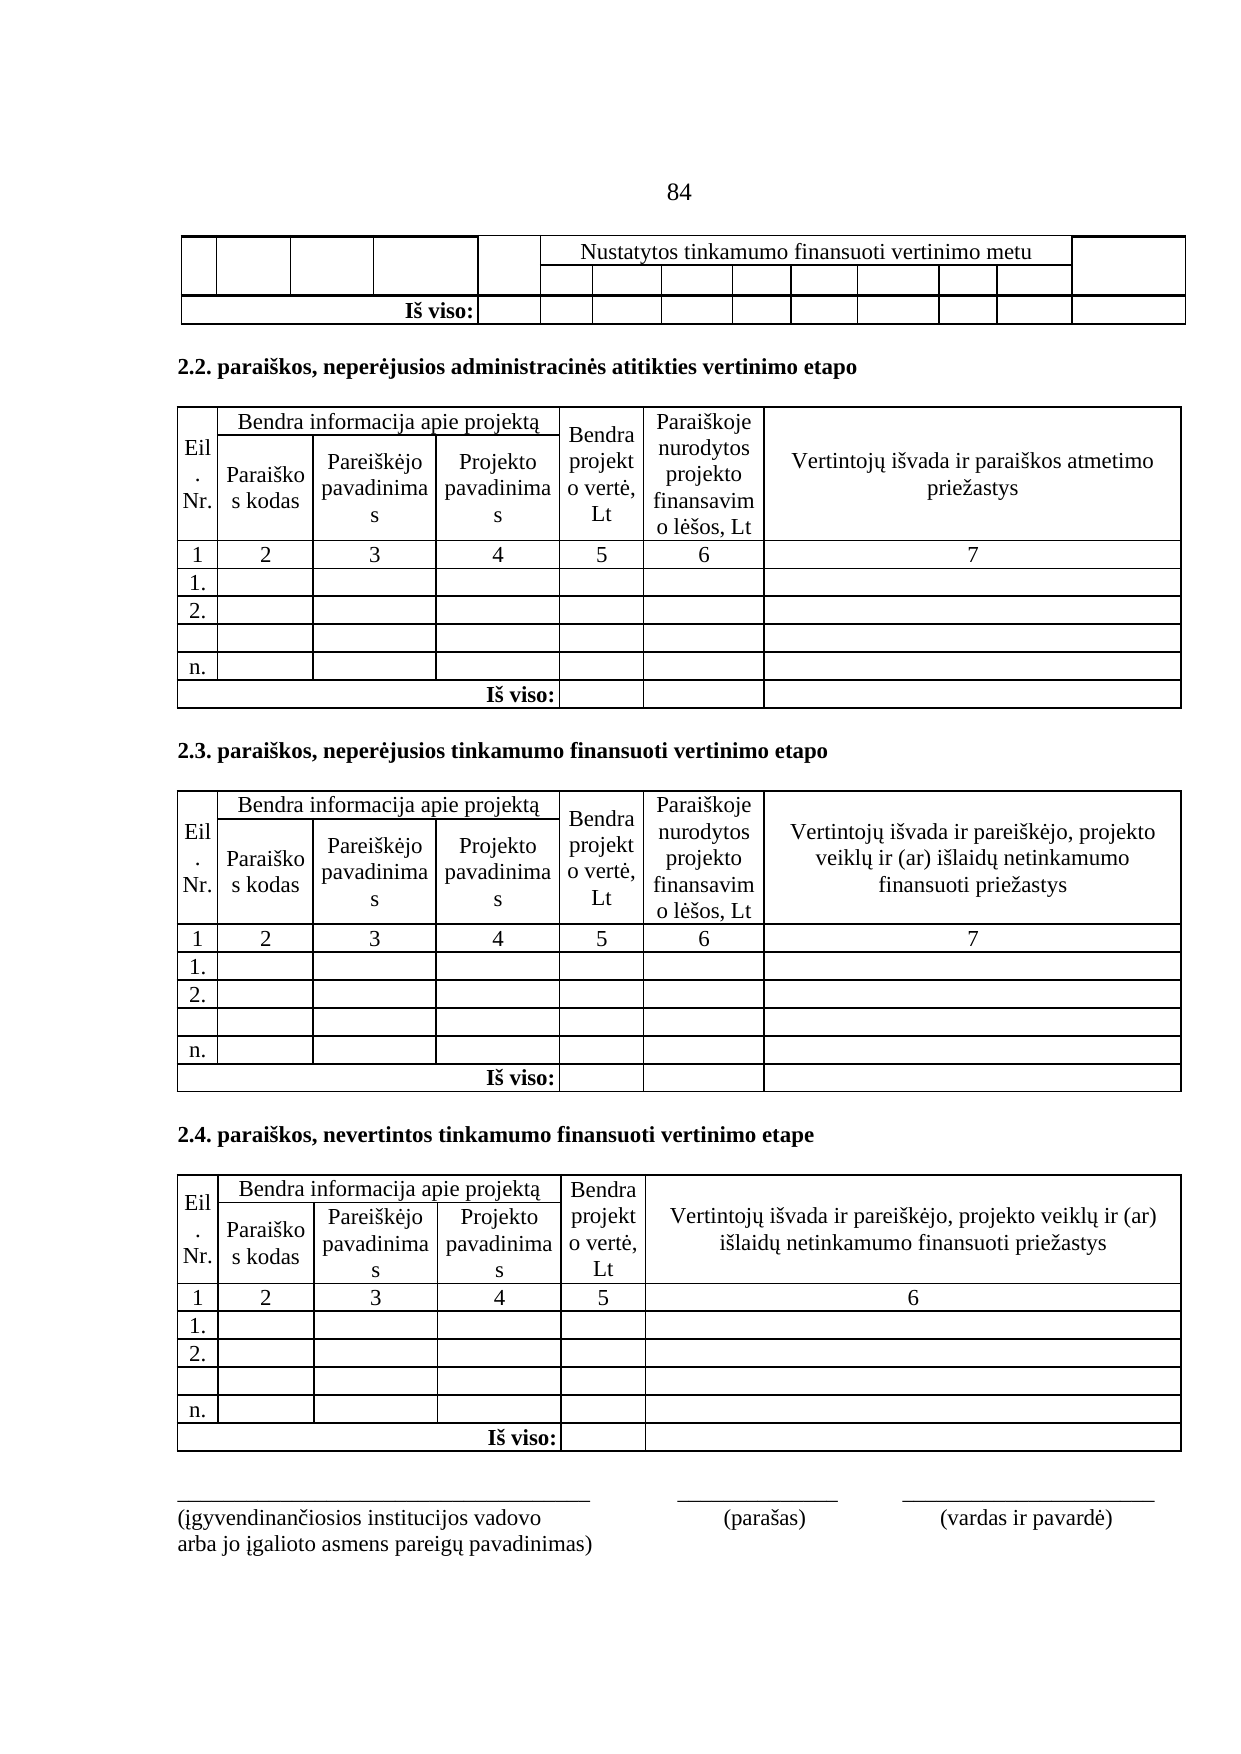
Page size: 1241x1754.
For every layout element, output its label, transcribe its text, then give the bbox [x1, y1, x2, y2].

table_cell Projekto pavadinimas [437, 820, 559, 923]
table_cell [219, 1312, 313, 1338]
table_cell Iš viso: [178, 1424, 560, 1450]
table_cell [562, 1312, 645, 1338]
table_cell Pareiškėjo pavadinimas [315, 1203, 437, 1282]
table_cell [437, 1009, 559, 1035]
table_cell [562, 1368, 645, 1394]
table_header Vertintojų išvada ir paraiškos atmetimo priežastys [765, 408, 1180, 539]
table_cell 2 [218, 541, 312, 567]
table_cell 6 [644, 925, 763, 951]
table_header Bendra projekto vertė, Lt [560, 792, 643, 923]
table_header Bendra informacija apie projektą [218, 792, 559, 818]
table_cell n. [178, 1396, 217, 1422]
table_header Paraiškoje nurodytos projekto finansavimo lėšos, Lt [644, 792, 763, 923]
table_cell [646, 1396, 1180, 1422]
table_cell [437, 569, 559, 595]
table_cell Iš viso: [178, 1065, 559, 1091]
table_cell [218, 597, 312, 623]
table_cell [593, 297, 661, 323]
table_cell [765, 569, 1180, 595]
table_cell [314, 981, 435, 1007]
table_cell [314, 953, 435, 979]
table_cell 1 [178, 541, 217, 567]
table_cell 3 [315, 1284, 437, 1310]
table_header Bendra projekto vertė, Lt [560, 408, 643, 539]
table_cell 2 [219, 1284, 313, 1310]
table_cell [218, 653, 312, 679]
table_cell [219, 1340, 313, 1366]
table_cell [314, 569, 435, 595]
table_cell [940, 297, 996, 323]
table_cell [765, 953, 1180, 979]
table_cell [792, 266, 857, 294]
table_cell Iš viso: [182, 297, 477, 323]
table_cell [1073, 238, 1185, 294]
table_cell [218, 1009, 312, 1035]
table_cell [541, 266, 592, 294]
table_cell [218, 981, 312, 1007]
table_header Bendra informacija apie projektą [219, 1176, 560, 1202]
table_cell Paraiškos kodas [218, 436, 312, 539]
table_cell [644, 1037, 763, 1063]
table_header Eil. Nr. [178, 408, 217, 539]
table_cell [374, 238, 477, 294]
table_cell [437, 953, 559, 979]
table_cell 6 [644, 541, 763, 567]
table_cell 6 [646, 1284, 1180, 1310]
table_cell [291, 238, 373, 294]
table_cell [765, 681, 1180, 707]
table_cell Pareiškėjo pavadinimas [314, 436, 435, 539]
table_cell Projekto pavadinimas [438, 1203, 560, 1282]
table_cell [315, 1312, 437, 1338]
text (įgyvendinančiosios institucijos vadovo (parašas) (vardas ir pavardė) [177, 1504, 1181, 1531]
table_cell 1 [178, 1284, 217, 1310]
table_cell [314, 1009, 435, 1035]
table_cell 2 [218, 925, 312, 951]
text ____________________________________ ______________ ______________________ [177, 1478, 1181, 1504]
table_cell 1. [178, 1312, 217, 1338]
table_cell [765, 981, 1180, 1007]
table_cell [646, 1340, 1180, 1366]
table_cell [438, 1368, 560, 1394]
table_cell [858, 266, 938, 294]
table_cell [479, 236, 540, 294]
table_cell Nustatytos tinkamumo finansuoti vertinimo metu [541, 236, 1071, 264]
table_cell [644, 597, 763, 623]
table_cell [562, 1424, 645, 1450]
table_cell [858, 297, 938, 323]
table_cell 7 [765, 925, 1180, 951]
table_header Eil. Nr. [178, 1176, 217, 1282]
table_cell [217, 238, 290, 294]
table_cell [218, 1037, 312, 1063]
table_cell [437, 625, 559, 651]
table_cell [644, 625, 763, 651]
table_cell [218, 953, 312, 979]
table_cell [437, 597, 559, 623]
table_cell [765, 653, 1180, 679]
table_cell [315, 1396, 437, 1422]
table_cell [646, 1424, 1180, 1450]
table_cell [644, 1009, 763, 1035]
table_header Bendra informacija apie projektą [218, 408, 559, 434]
table_cell [437, 981, 559, 1007]
table_cell [178, 1368, 217, 1394]
table_cell [765, 625, 1180, 651]
table_cell 2. [178, 1340, 217, 1366]
table_header Eil. Nr. [178, 792, 217, 923]
table_cell 7 [765, 541, 1180, 567]
table_cell [314, 1037, 435, 1063]
text 2.3. paraiškos, neperėjusios tinkamumo finansuoti vertinimo etapo [177, 737, 1181, 764]
table_cell [1073, 297, 1185, 323]
table_cell [560, 597, 643, 623]
table_cell [438, 1396, 560, 1422]
table_cell n. [178, 653, 217, 679]
table_cell 1 [178, 925, 217, 951]
table_cell 3 [314, 541, 435, 567]
table_cell [560, 1065, 643, 1091]
table_cell [765, 1037, 1180, 1063]
table_cell [998, 297, 1071, 323]
table_cell [479, 297, 540, 323]
table_cell 1. [178, 569, 217, 595]
table_cell [593, 266, 661, 294]
table_cell [314, 653, 435, 679]
table_cell [765, 1009, 1180, 1035]
table_cell [560, 569, 643, 595]
table_header Paraiškoje nurodytos projekto finansavimo lėšos, Lt [644, 408, 763, 539]
text arba jo įgalioto asmens pareigų pavadinimas) [177, 1531, 1181, 1557]
table_cell [646, 1368, 1180, 1394]
table_cell [765, 597, 1180, 623]
table_header Vertintojų išvada ir pareiškėjo, projekto veiklų ir (ar) išlaidų netinkamumo finansuoti priežastys [765, 792, 1180, 923]
table_cell [560, 653, 643, 679]
table_cell Projekto pavadinimas [437, 436, 559, 539]
table_header Vertintojų išvada ir pareiškėjo, projekto veiklų ir (ar) išlaidų netinkamumo finansuoti priežastys [646, 1176, 1180, 1282]
table_cell Paraiškos kodas [218, 820, 312, 923]
table_cell [560, 981, 643, 1007]
table_cell 2. [178, 981, 217, 1007]
table_cell [646, 1312, 1180, 1338]
table_cell [644, 653, 763, 679]
table_cell [437, 653, 559, 679]
table_cell [733, 266, 790, 294]
table_cell [662, 297, 732, 323]
table_cell [315, 1368, 437, 1394]
table_cell [218, 569, 312, 595]
table_cell [178, 625, 217, 651]
table_cell [644, 981, 763, 1007]
table_cell [560, 681, 643, 707]
table_cell [560, 953, 643, 979]
table_header Bendra projekto vertė, Lt [562, 1176, 645, 1282]
table_cell 1. [178, 953, 217, 979]
table_cell [560, 625, 643, 651]
table_cell [644, 953, 763, 979]
table_cell 4 [438, 1284, 560, 1310]
text 2.2. paraiškos, neperėjusios administracinės atitikties vertinimo etapo [177, 353, 1181, 380]
table_cell [314, 625, 435, 651]
table_cell [437, 1037, 559, 1063]
table_cell [219, 1396, 313, 1422]
table_cell [940, 266, 996, 294]
table_cell [562, 1396, 645, 1422]
table_cell 5 [562, 1284, 645, 1310]
table_cell [765, 1065, 1180, 1091]
table_cell [733, 297, 790, 323]
table_cell 4 [437, 925, 559, 951]
table_cell [438, 1340, 560, 1366]
table_cell [315, 1340, 437, 1366]
table_cell [562, 1340, 645, 1366]
table_cell 5 [560, 925, 643, 951]
table_cell [438, 1312, 560, 1338]
table_cell [560, 1037, 643, 1063]
table_cell [218, 625, 312, 651]
table_cell [182, 238, 216, 294]
table_cell n. [178, 1037, 217, 1063]
table_cell [314, 597, 435, 623]
table_cell [662, 266, 732, 294]
text 2.4. paraiškos, nevertintos tinkamumo finansuoti vertinimo etape [177, 1121, 1181, 1147]
table_cell 3 [314, 925, 435, 951]
table_cell Pareiškėjo pavadinimas [314, 820, 435, 923]
table_cell [178, 1009, 217, 1035]
table_cell [541, 297, 592, 323]
table_cell [998, 266, 1071, 294]
table_cell 2. [178, 597, 217, 623]
table_cell [644, 681, 763, 707]
table_cell Iš viso: [178, 681, 559, 707]
table_cell [560, 1009, 643, 1035]
table_cell [219, 1368, 313, 1394]
table_cell Paraiškos kodas [219, 1203, 313, 1282]
table_cell [644, 569, 763, 595]
table_cell 5 [560, 541, 643, 567]
table_cell [792, 297, 857, 323]
table_cell 4 [437, 541, 559, 567]
table_cell [644, 1065, 763, 1091]
